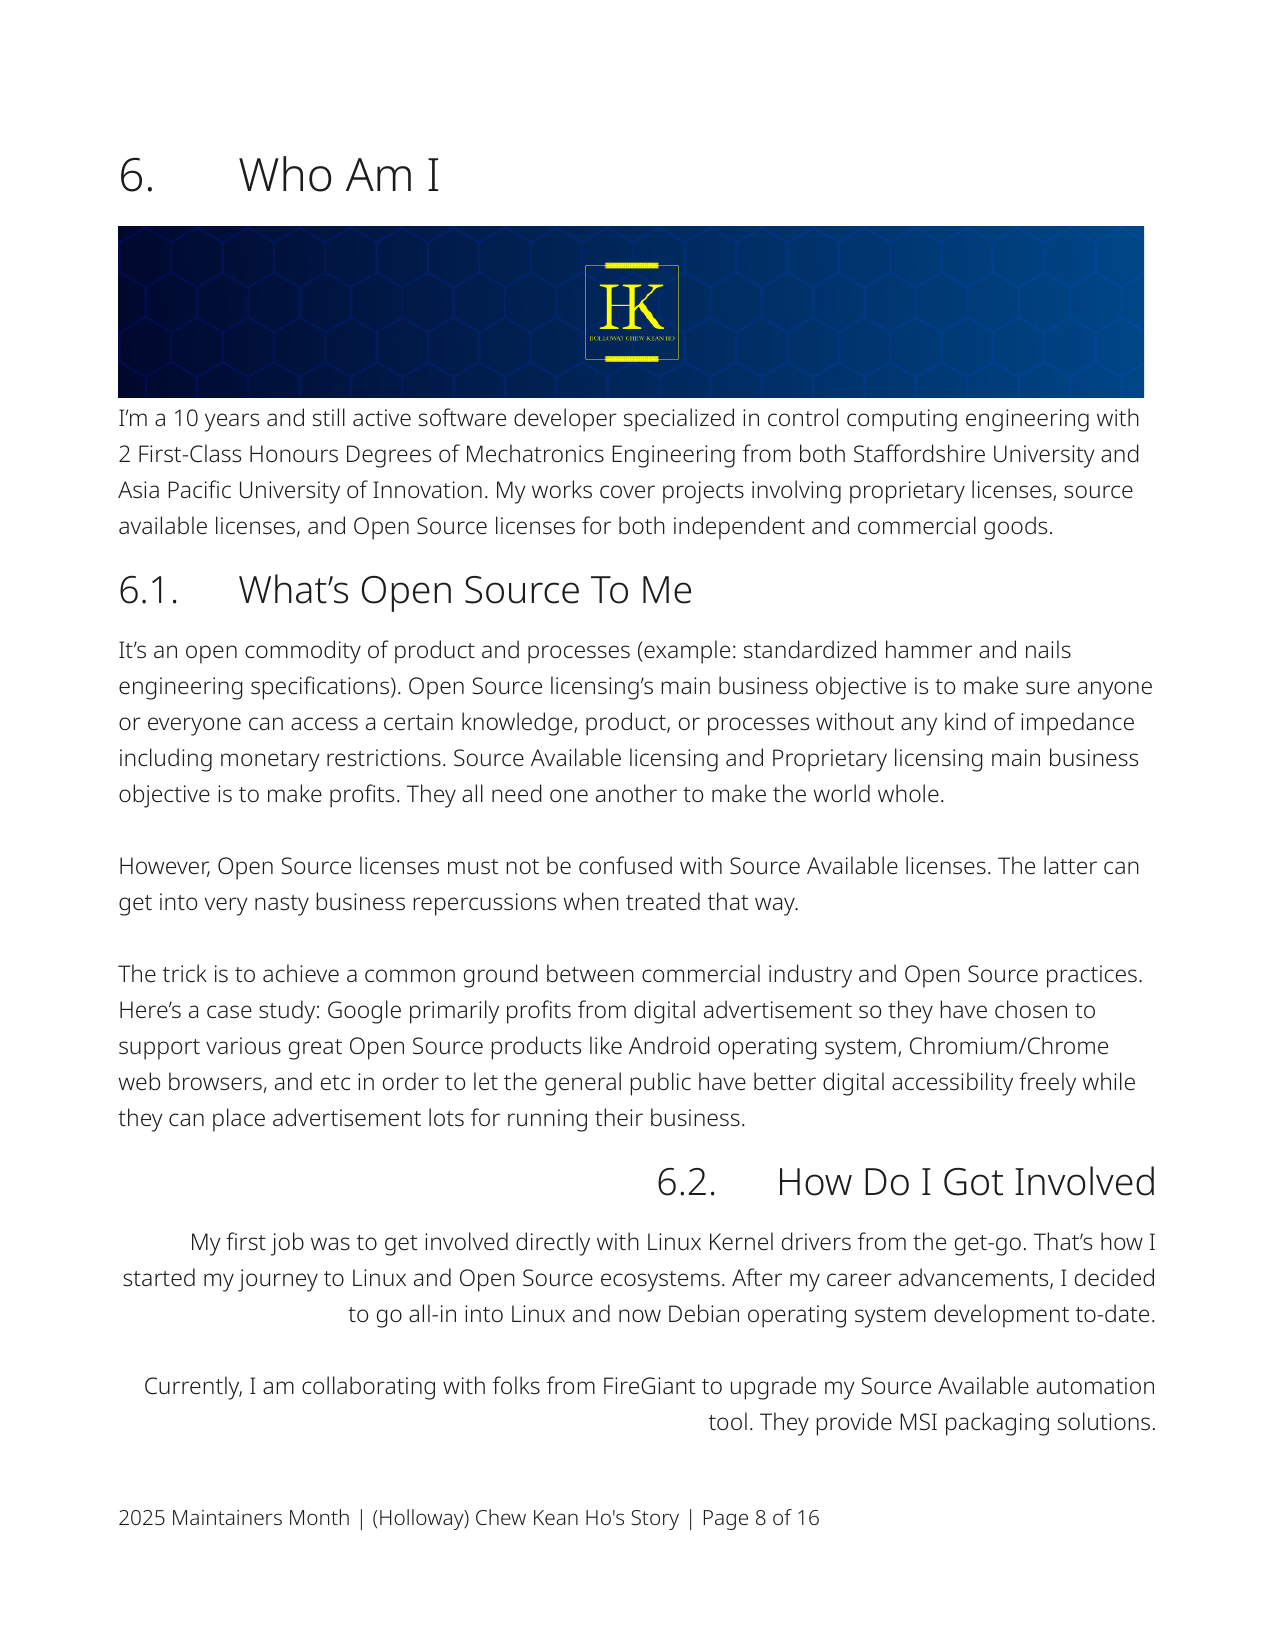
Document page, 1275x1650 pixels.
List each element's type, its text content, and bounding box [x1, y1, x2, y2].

text It’s an open commodity of product and processes (example: standardized hammer and nails engineering specifications). Open Source licensing’s main business objective is to make sure anyone or everyone can access a certain knowledge, product, or processes without any kind of impedance including monetary restrictions. Source Available licensing and Proprietary licensing main business objective is to make profits. They all need one another to make the world whole. [118, 634, 1157, 809]
subtitle Who Am I [118, 143, 1157, 205]
subtitle What’s Open Source To Me [118, 564, 1157, 615]
text Currently, I am collaborating with folks from FireGiant to upgrade my Source Available automation tool. They provide MSI packaging solutions. [118, 1370, 1157, 1437]
text The trick is to achieve a common ground between commercial industry and Open Source practices. Here’s a case study: Google primarily profits from digital advertisement so they have chosen to support various great Open Source products like Android operating system, Chromium/Chrome web browsers, and etc in order to let the general public have better digital accessibility freely while they can place advertisement lots for running their business. [118, 958, 1157, 1133]
text I’m a 10 years and still active software developer specialized in control computing engineering with 2 First-Class Honours Degrees of Mechatronics Engineering from both Staffordshire University and Asia Pacific University of Innovation. My works cover projects involving proprietary licenses, source available licenses, and Open Source licenses for both independent and commercial goods. [118, 402, 1157, 541]
text My first job was to get involved directly with Linux Kernel drivers from the get-go. That’s how I started my journey to Linux and Open Source ecosystems. After my career advancements, I decided to go all-in into Linux and now Debian operating system development to-date. [118, 1226, 1157, 1329]
picture [118, 226, 1145, 398]
text However, Open Source licenses must not be confused with Source Available licenses. The latter can get into very nasty business repercussions when treated that way. [118, 850, 1157, 917]
subtitle How Do I Got Involved [118, 1156, 1157, 1207]
